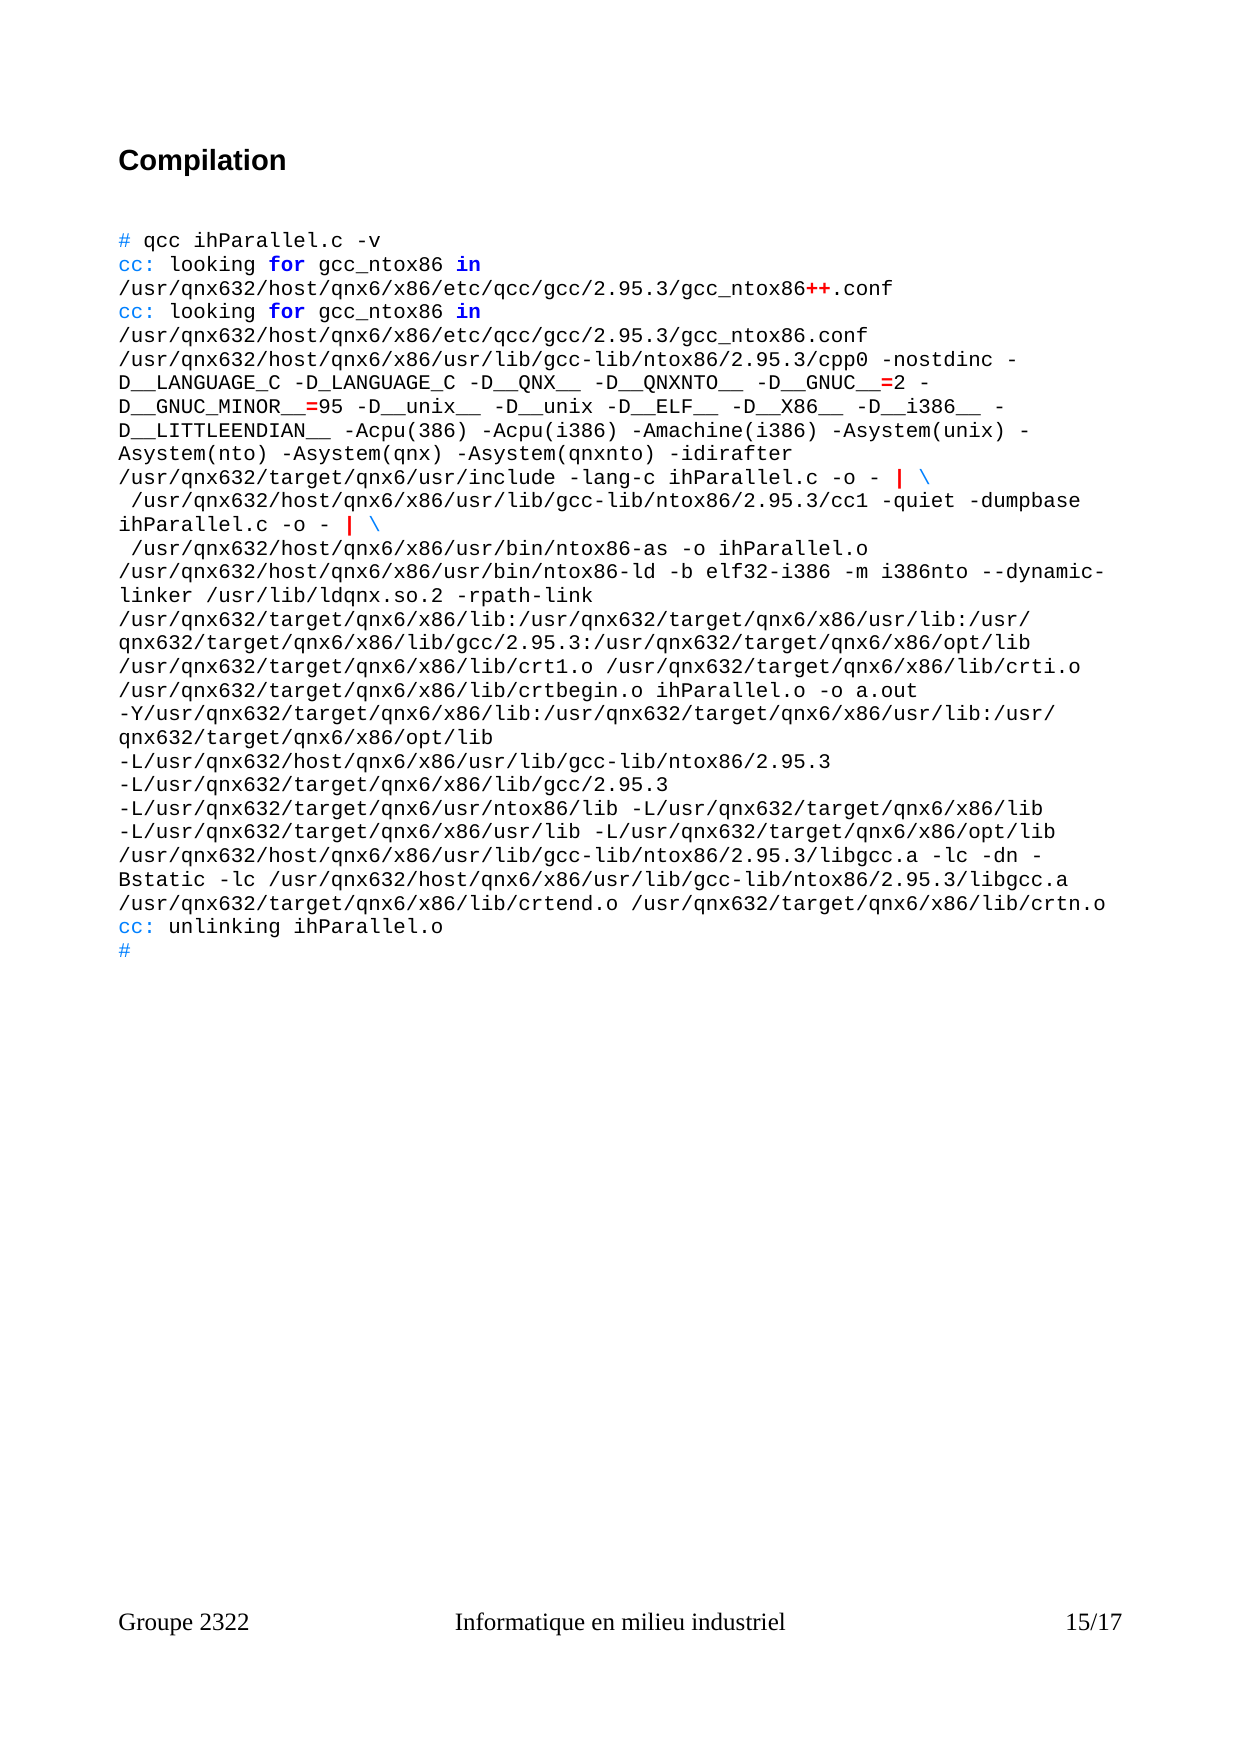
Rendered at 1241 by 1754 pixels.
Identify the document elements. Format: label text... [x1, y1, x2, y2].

text # [118, 940, 1122, 963]
text /usr/qnx632/host/qnx6/x86/usr/lib/gcc-lib/ntox86/2.95.3/cc1 -quiet -dumpbase ihParallel.c -o - | \ [118, 491, 1122, 538]
text cc: unlinking ihParallel.o [118, 916, 1122, 940]
text cc: looking for gcc_ntox86 in /usr/qnx632/host/qnx6/x86/etc/qcc/gcc/2.95.3/gcc_ntox86.conf [118, 301, 1122, 349]
text /usr/qnx632/host/qnx6/x86/usr/lib/gcc-lib/ntox86/2.95.3/cpp0 -nostdinc -D__LANGUAGE_C -D_LANGUAGE_C -D__QNX__ -D__QNXNTO__ -D__GNUC__=2 -D__GNUC_MINOR__=95 -D__unix__ -D__unix -D__ELF__ -D__X86__ -D__i386__ -D__LITTLEENDIAN__ -Acpu(386) -Acpu(i386) -Amachine(i386) -Asystem(unix) -Asystem(nto) -Asystem(qnx) -Asystem(qnxnto) -idirafter /usr/qnx632/target/qnx6/usr/include -lang-c ihParallel.c -o - | \ [118, 349, 1122, 491]
text /usr/qnx632/host/qnx6/x86/usr/bin/ntox86-as -o ihParallel.o [118, 538, 1122, 561]
subtitle Compilation [118, 143, 1122, 177]
text cc: looking for gcc_ntox86 in /usr/qnx632/host/qnx6/x86/etc/qcc/gcc/2.95.3/gcc_ntox86++.conf [118, 254, 1122, 301]
text # qcc ihParallel.c -v [118, 230, 1122, 254]
text /usr/qnx632/host/qnx6/x86/usr/bin/ntox86-ld -b elf32-i386 -m i386nto --dynamic-linker /usr/lib/ldqnx.so.2 -rpath-link /usr/qnx632/target/qnx6/x86/lib:/usr/qnx632/target/qnx6/x86/usr/lib:/usr/qnx632/target/qnx6/x86/lib/gcc/2.95.3:/usr/qnx632/target/qnx6/x86/opt/lib /usr/qnx632/target/qnx6/x86/lib/crt1.o /usr/qnx632/target/qnx6/x86/lib/crti.o /usr/qnx632/target/qnx6/x86/lib/crtbegin.o ihParallel.o -o a.out -Y/usr/qnx632/target/qnx6/x86/lib:/usr/qnx632/target/qnx6/x86/usr/lib:/usr/qnx632/target/qnx6/x86/opt/lib -L/usr/qnx632/host/qnx6/x86/usr/lib/gcc-lib/ntox86/2.95.3 -L/usr/qnx632/target/qnx6/x86/lib/gcc/2.95.3 -L/usr/qnx632/target/qnx6/usr/ntox86/lib -L/usr/qnx632/target/qnx6/x86/lib -L/usr/qnx632/target/qnx6/x86/usr/lib -L/usr/qnx632/target/qnx6/x86/opt/lib /usr/qnx632/host/qnx6/x86/usr/lib/gcc-lib/ntox86/2.95.3/libgcc.a -lc -dn -Bstatic -lc /usr/qnx632/host/qnx6/x86/usr/lib/gcc-lib/ntox86/2.95.3/libgcc.a /usr/qnx632/target/qnx6/x86/lib/crtend.o /usr/qnx632/target/qnx6/x86/lib/crtn.o [118, 561, 1122, 916]
